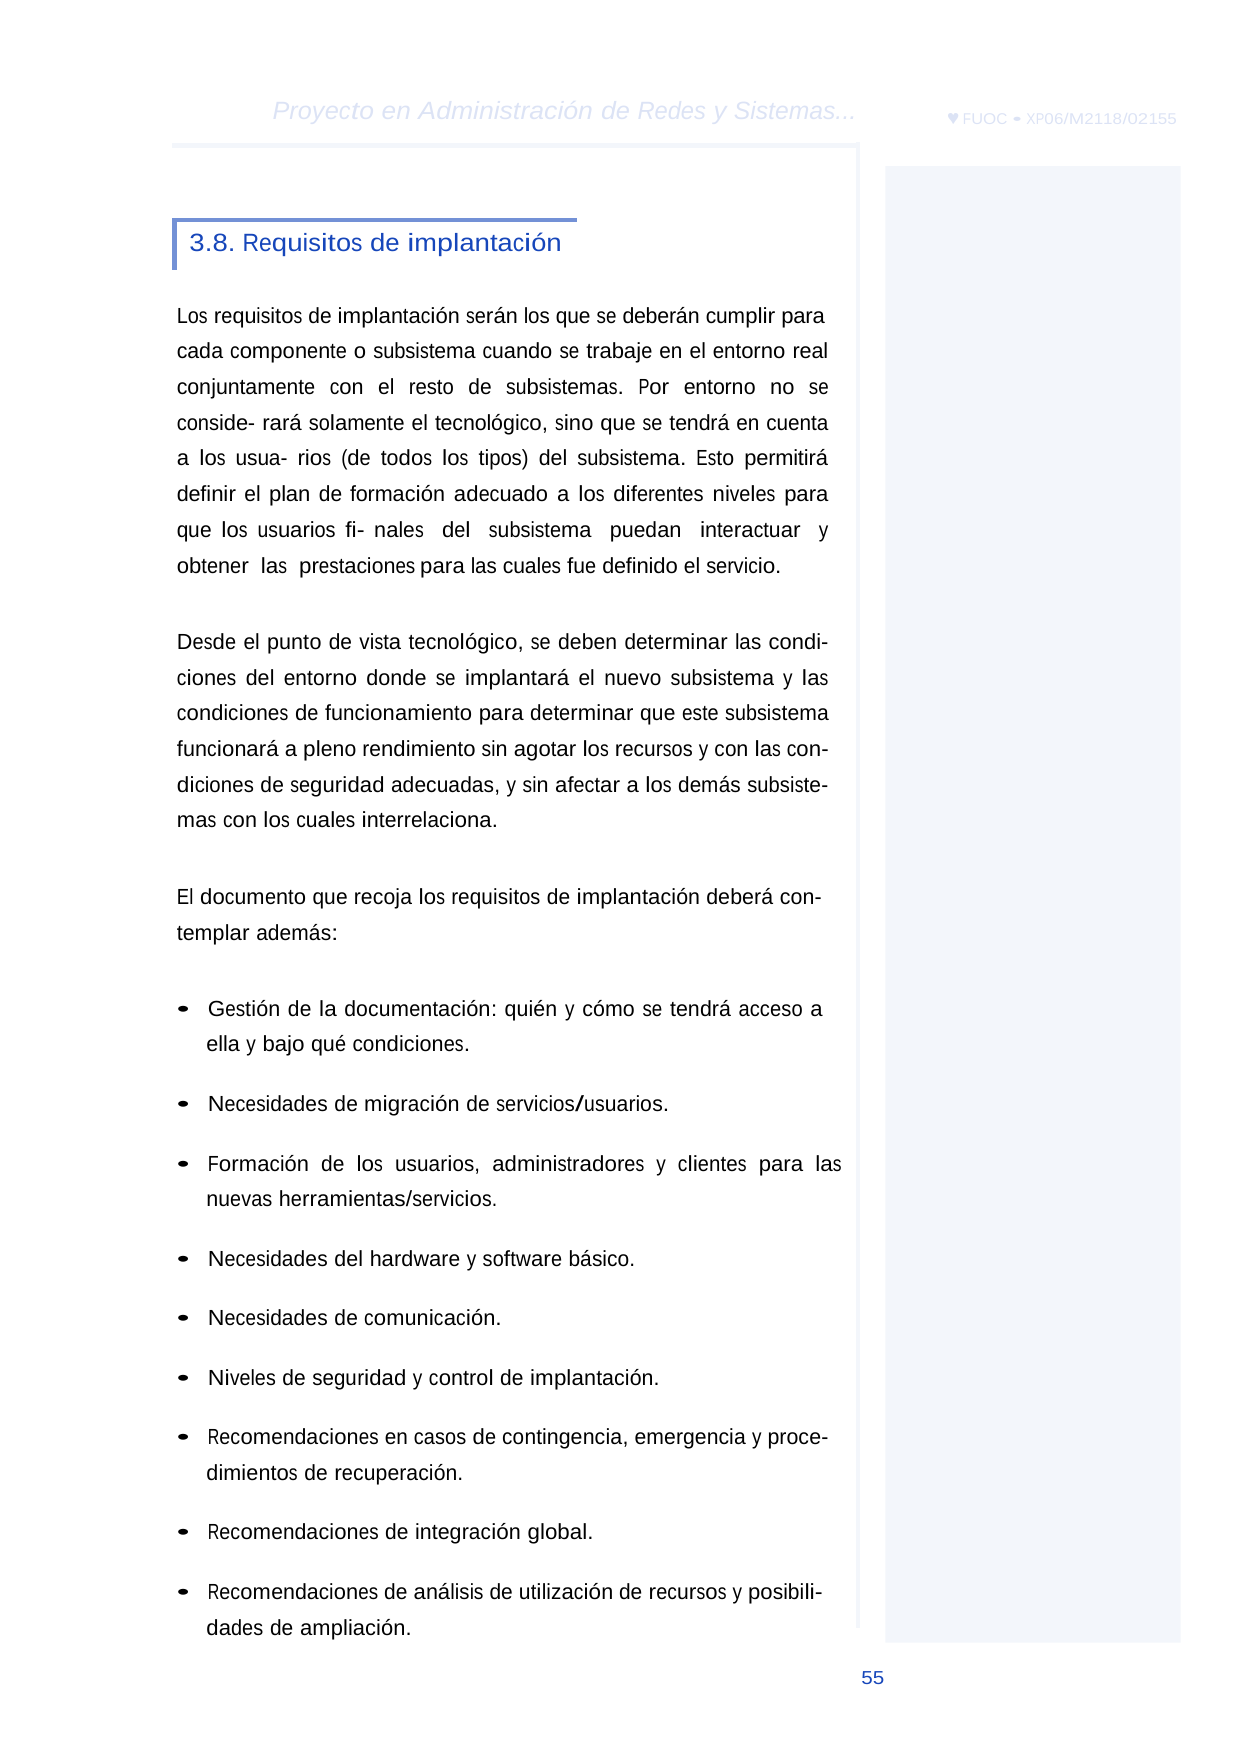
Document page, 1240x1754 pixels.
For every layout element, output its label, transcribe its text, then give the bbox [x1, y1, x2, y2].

text • Niveles de seguridad y control de implantación. [177, 1364, 856, 1390]
text • Recomendaciones de integración global. [177, 1519, 856, 1544]
text • Necesidades de migración de servicios/usuarios. [177, 1091, 856, 1116]
text El documento que recoja los requisitos de implantación deberá con- templar además: [177, 884, 844, 944]
text • Necesidades del hardware y software básico. [177, 1246, 856, 1271]
text • Formación de los usuarios, administradores y clientes para las nuevas herramientas/servicios. [177, 1150, 844, 1211]
text Desde el punto de vista tecnológico, se deben determinar las condi- ciones del entorno donde se implantará el nuevo subsistema y las condiciones de funcionamiento para determinar que este subsistema funcionará a pleno rendimiento sin agotar los recursos y con las con- diciones de seguridad adecuadas, y sin afectar a los demás subsiste- mas con los cuales interrelaciona. [177, 629, 829, 833]
text 3.8. Requisitos de implantación [189, 232, 856, 256]
text • Necesidades de comunicación. [177, 1305, 856, 1330]
text Los requisitos de implantación serán los que se deberán cumplir para [177, 307, 856, 328]
text [860, 1305, 885, 1330]
text • Gestión de la documentación: quién y cómo se tendrá acceso a ella y bajo qué condiciones. [177, 996, 844, 1057]
text • Recomendaciones de análisis de utilización de recursos y posibili- dades de ampliación. [177, 1579, 844, 1640]
text Proyecto en Administración de Redes y Sistemas... [272, 96, 877, 125]
text cada componente o subsistema cuando se trabaje en el entorno real conjuntamente con el resto de subsistemas. Por entorno no se conside- rará solamente el tecnológico, sino que se tendrá en cuenta a los usua- rios (de todos los tipos) del subsistema. Esto permitirá definir el plan de formación adecuado a los diferentes niveles para que los usuarios fi- nales del subsistema puedan interactuar y obtener las prestaciones para las cuales fue definido el servicio. [177, 338, 829, 578]
text  FUOC • XP06/M2118/02155 [947, 109, 1192, 128]
text • Recomendaciones en casos de contingencia, emergencia y proce- dimientos de recuperación. [177, 1424, 844, 1485]
text 55 [861, 1667, 1192, 1688]
